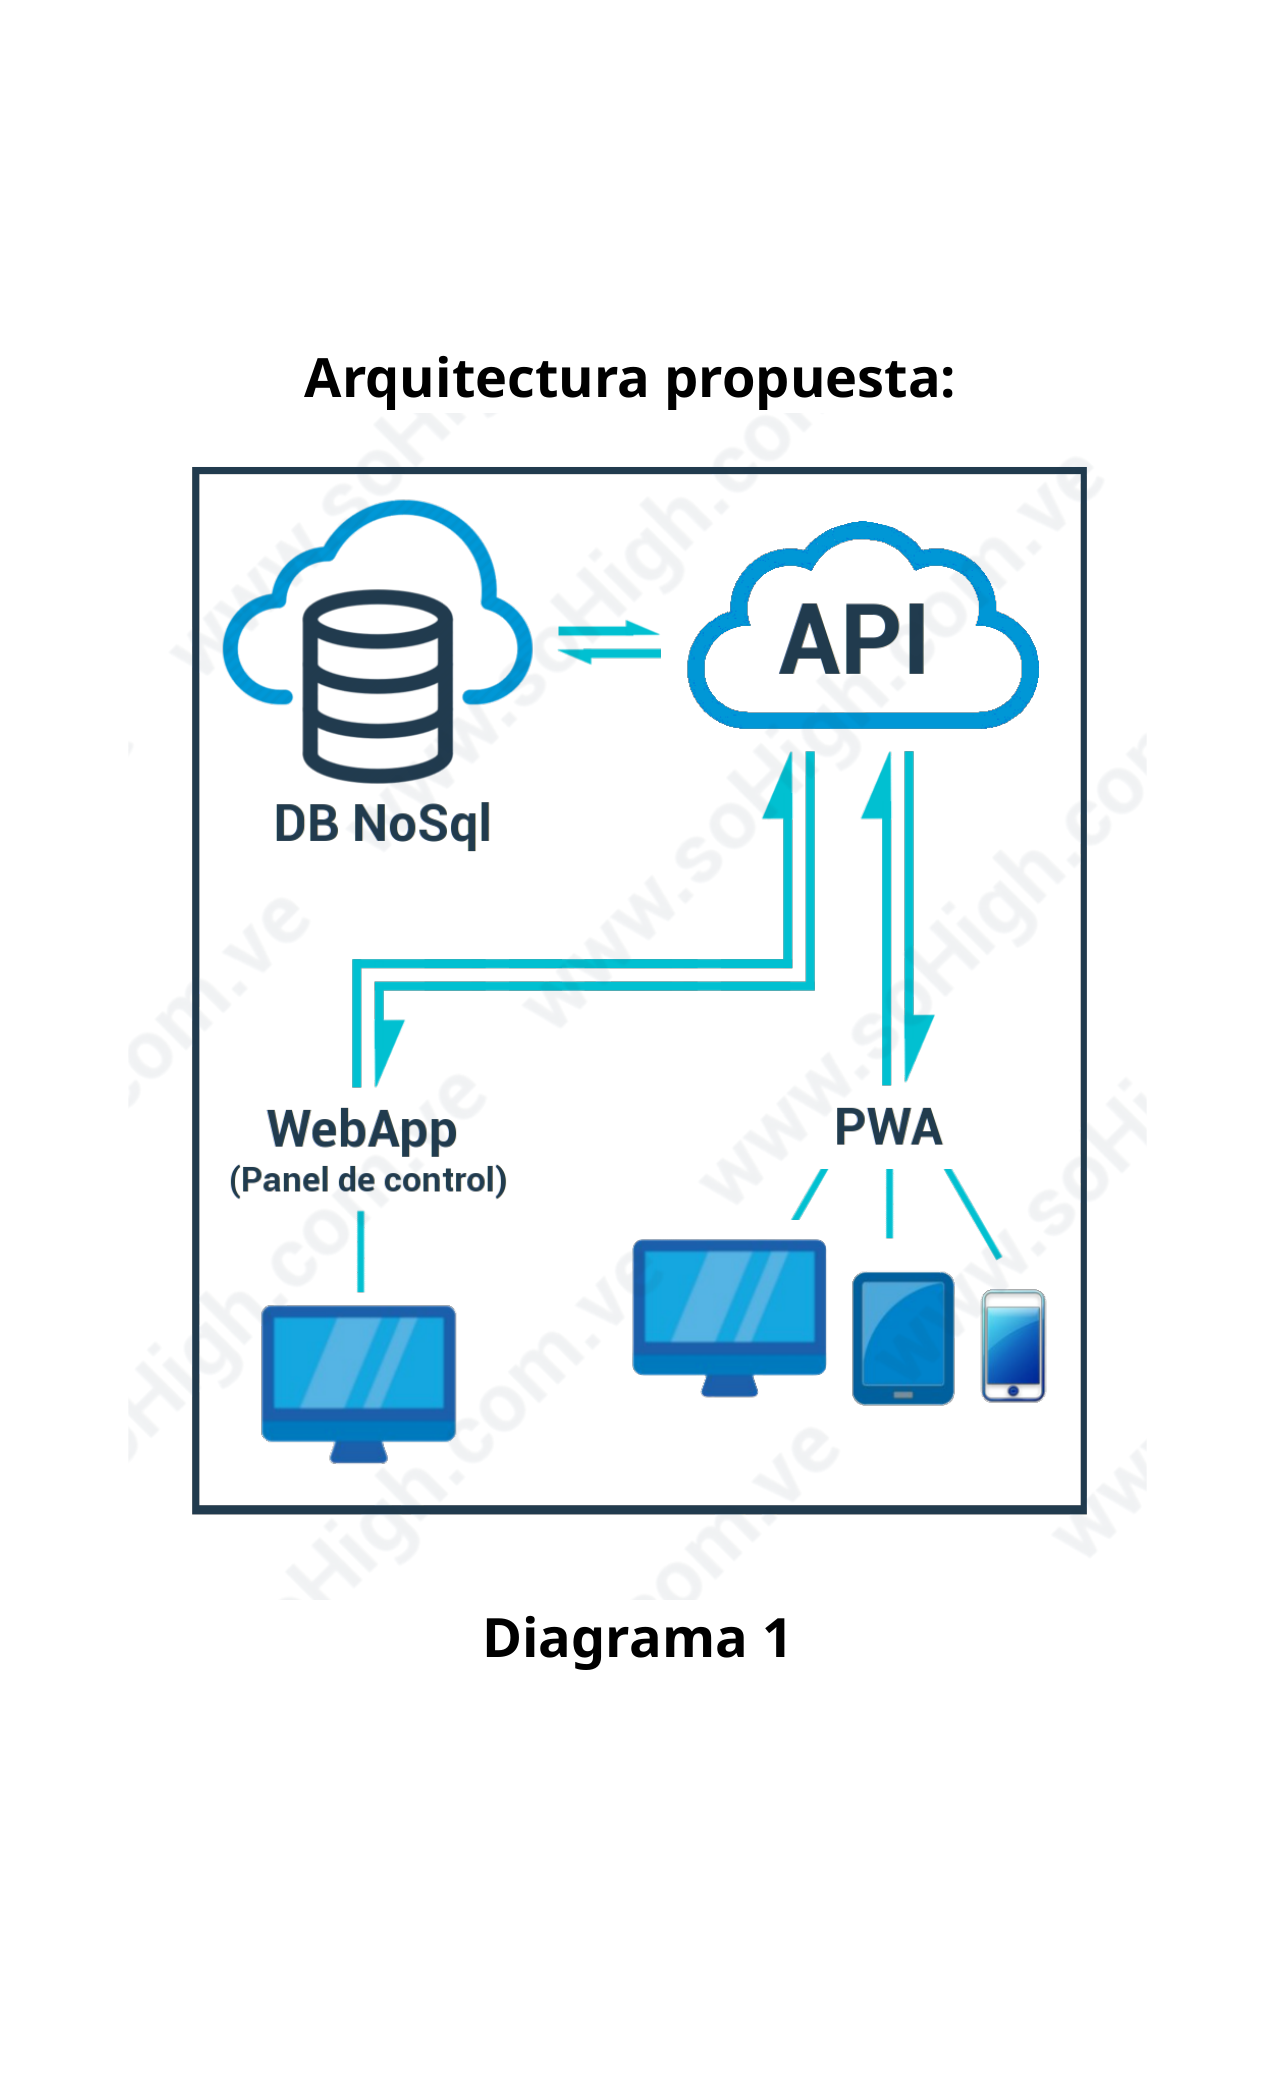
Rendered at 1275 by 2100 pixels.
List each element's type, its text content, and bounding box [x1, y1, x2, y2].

picture [128, 413, 1147, 1600]
text Arquitectura propuesta: [118, 339, 1157, 413]
text Diagrama 1 [118, 1600, 1157, 1673]
